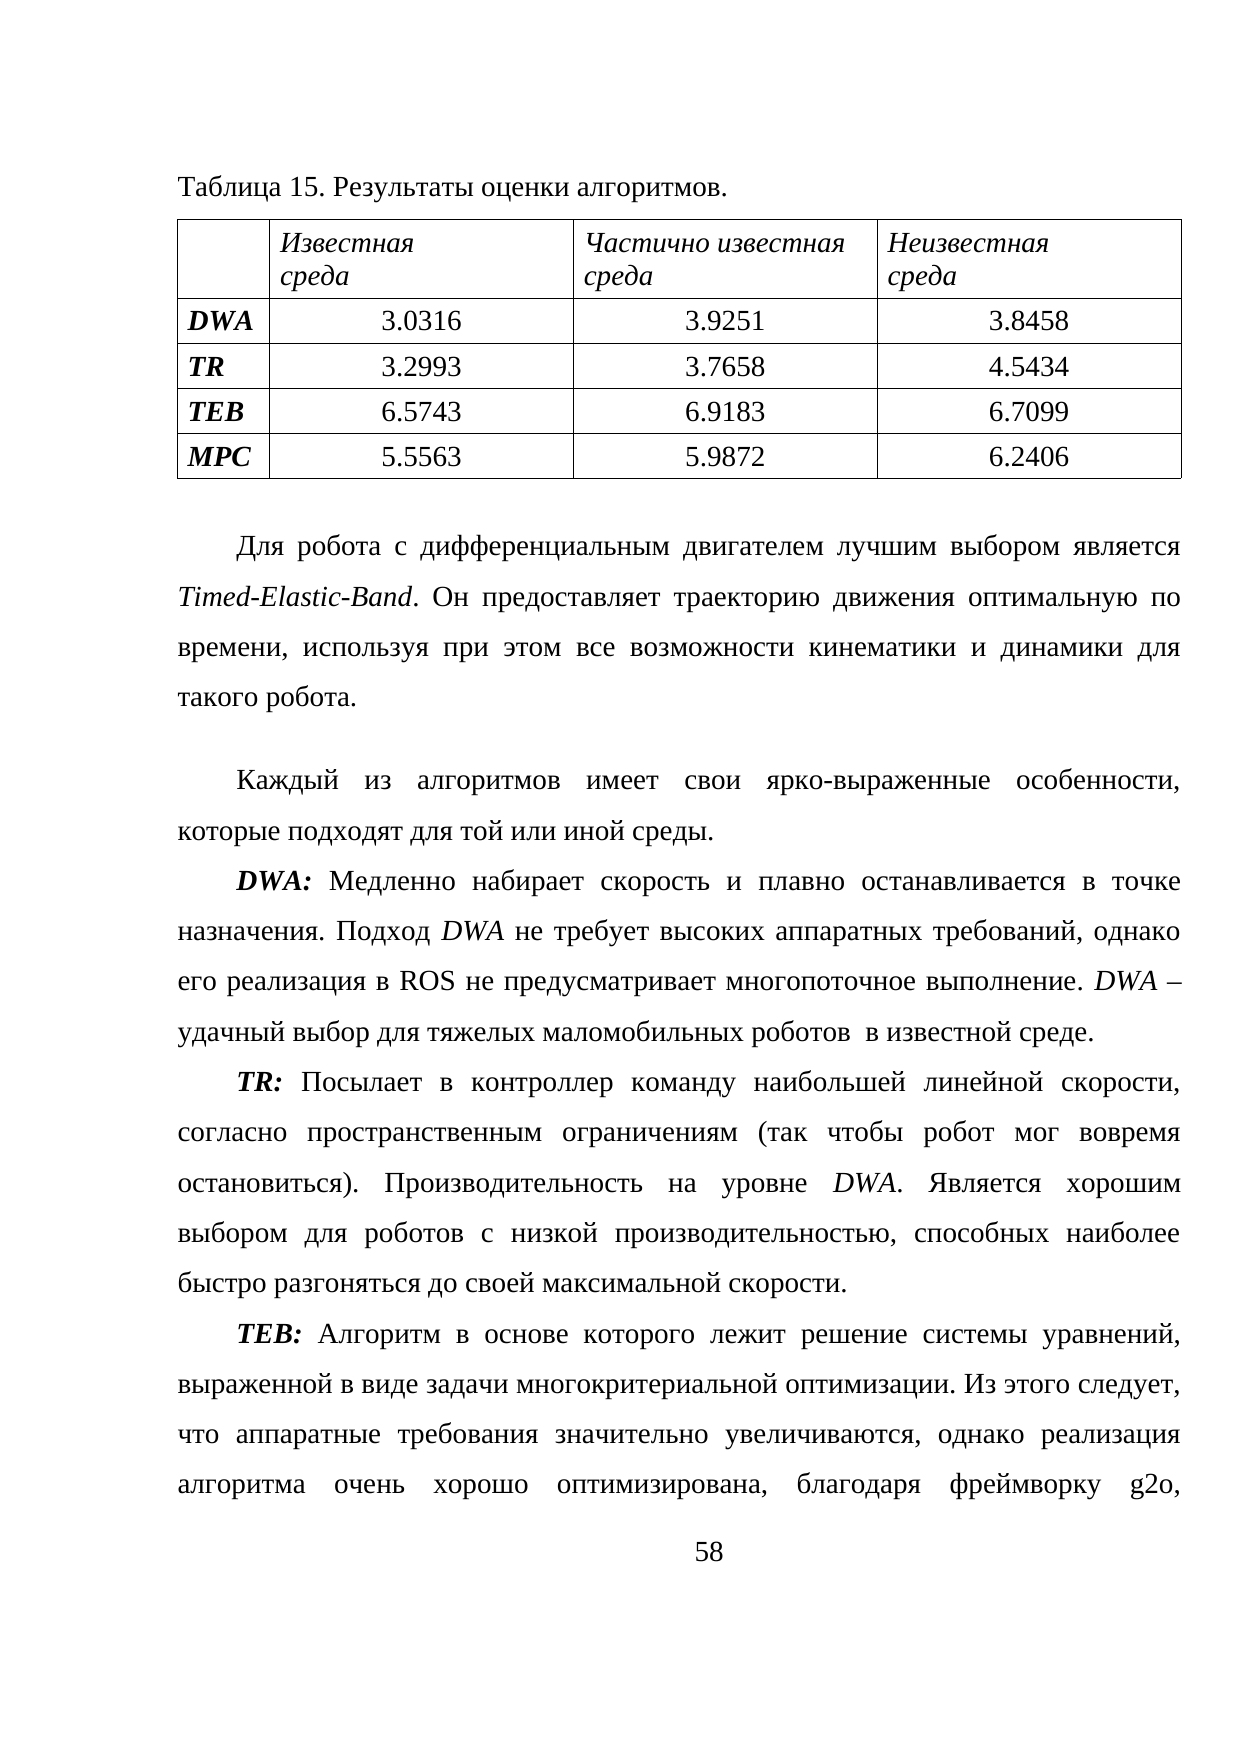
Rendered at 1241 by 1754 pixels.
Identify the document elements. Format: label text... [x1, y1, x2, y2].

table_cell 5.5563 [270, 434, 573, 478]
table_cell 5.9872 [574, 434, 877, 478]
text Каждый из алгоритмов имеет свои ярко-выраженные особенности, которые подходят для той или иной среды. [177, 762, 1181, 846]
table_cell 6.2406 [878, 434, 1181, 478]
table_cell 3.7658 [574, 344, 877, 388]
table_cell TEB [178, 389, 269, 433]
text TEB: Алгоритм в основе которого лежит решение системы уравнений, выраженной в виде задачи многокритериальной оптимизации. Из этого следует, что аппаратные требования значительно увеличиваются, однако реализация алгоритма очень хорошо оптимизирована, благодаря фреймворку g2o, [177, 1316, 1181, 1500]
table_header Неизвестная среда [878, 220, 1181, 298]
table_cell TR [178, 344, 269, 388]
text DWA: Медленно набирает скорость и плавно останавливается в точке назначения. Подход DWA не требует высоких аппаратных требований, однако его реализация в ROS не предусматривает многопоточное выполнение. DWA – удачный выбор для тяжелых маломобильных роботов в известной среде. [177, 863, 1181, 1047]
table_header Частично известная среда [574, 220, 877, 298]
table_cell MPC [178, 434, 269, 478]
table_cell 3.0316 [270, 299, 573, 343]
table_cell 6.9183 [574, 389, 877, 433]
text TR: Посылает в контроллер команду наибольшей линейной скорости, согласно пространственным ограничениям (так чтобы робот мог вовремя остановиться). Производительность на уровне DWA. Является хорошим выбором для роботов с низкой производительностью, способных наиболее быстро разгоняться до своей максимальной скорости. [177, 1064, 1181, 1299]
table_header Известная среда [270, 220, 573, 298]
table_cell 3.9251 [574, 299, 877, 343]
text Для робота с дифференциальным двигателем лучшим выбором является Timed-Elastic-Band. Он предоставляет траекторию движения оптимальную по времени, используя при этом все возможности кинематики и динамики для такого робота. [177, 528, 1181, 713]
table_header [178, 220, 269, 298]
table_cell 3.8458 [878, 299, 1181, 343]
table_cell 6.7099 [878, 389, 1181, 433]
table_cell 6.5743 [270, 389, 573, 433]
text Таблица 15. Результаты оценки алгоритмов. [177, 169, 1181, 202]
table_cell DWA [178, 299, 269, 343]
table_cell 4.5434 [878, 344, 1181, 388]
table_cell 3.2993 [270, 344, 573, 388]
